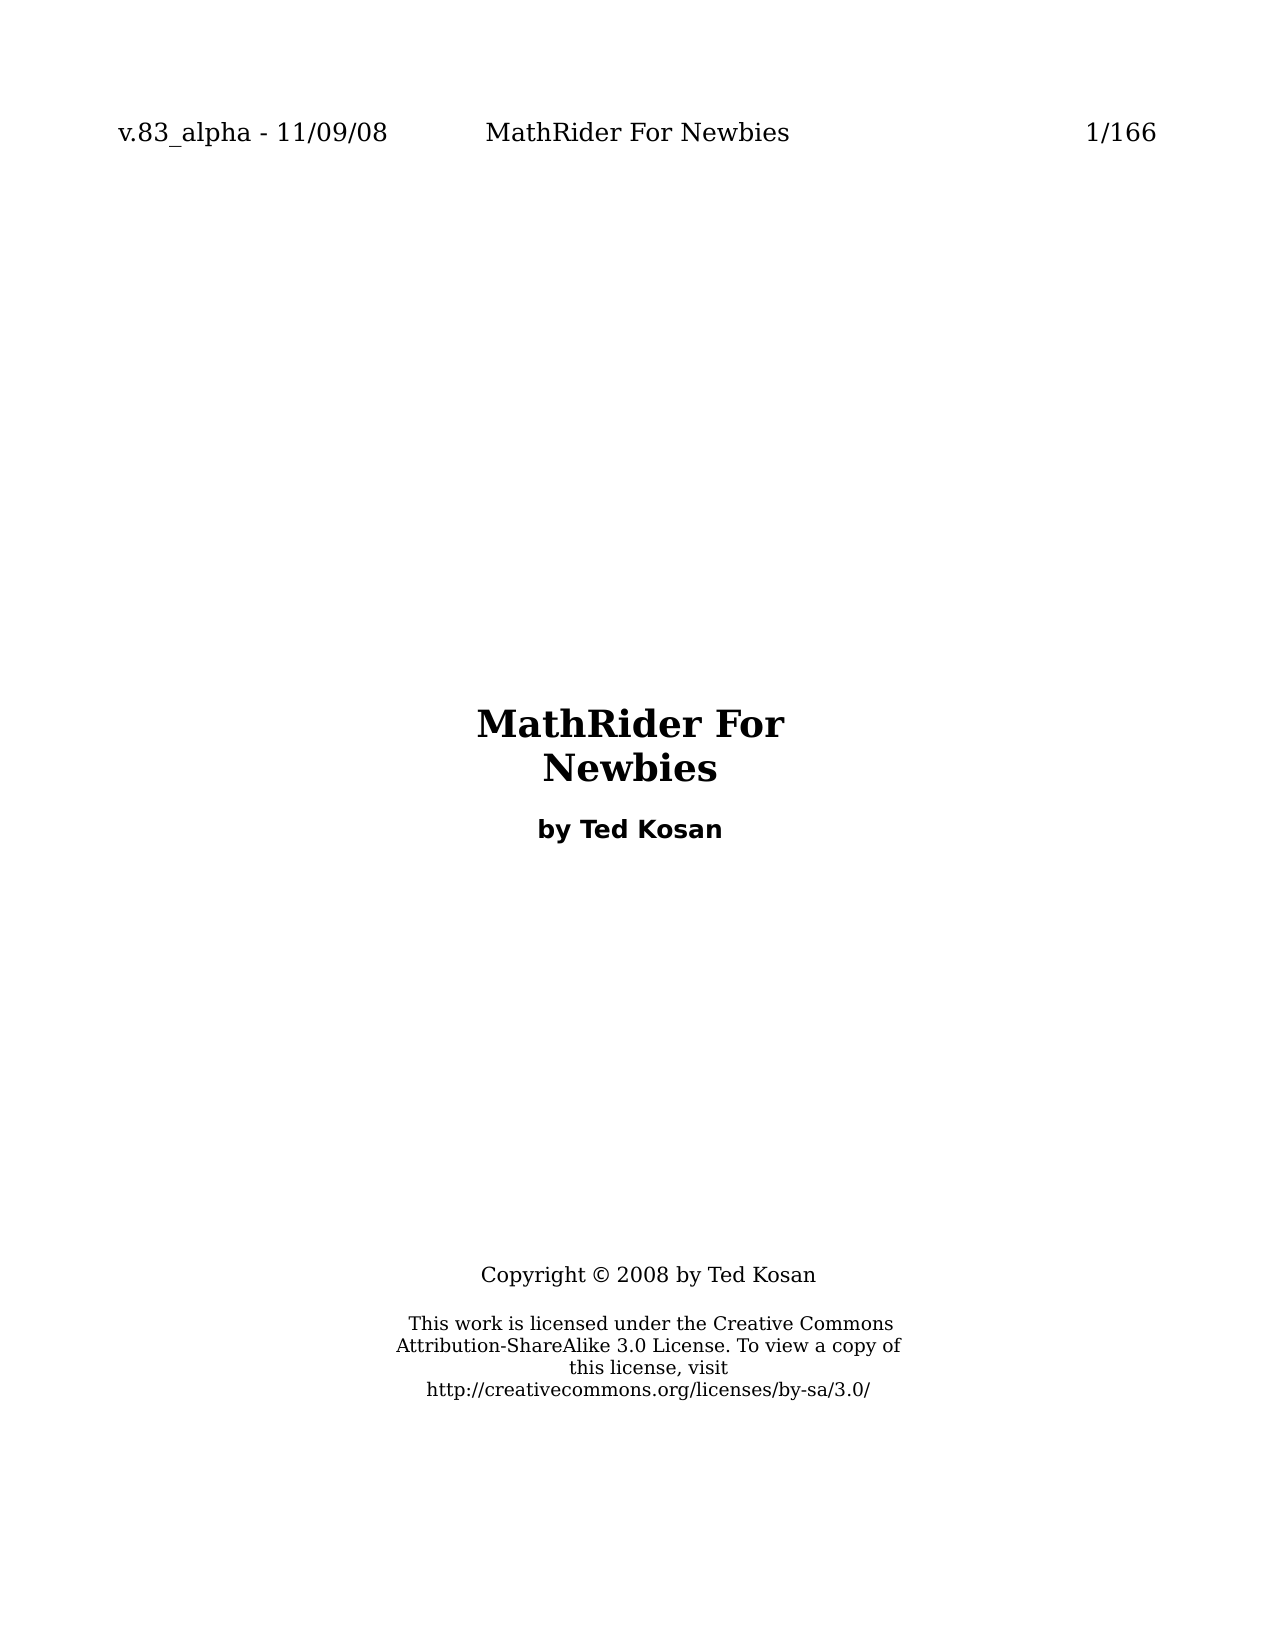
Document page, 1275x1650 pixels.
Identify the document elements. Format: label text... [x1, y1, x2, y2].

text Copyright © 2008 by Ted Kosan [382, 1260, 915, 1289]
text This work is licensed under the Creative Commons Attribution-ShareAlike 3.0 License. To view a copy of this license, visit http://creativecommons.org/licenses/by-sa/3.0/ [382, 1313, 915, 1401]
text MathRider For Newbies [427, 702, 832, 790]
text by Ted Kosan [427, 815, 832, 844]
